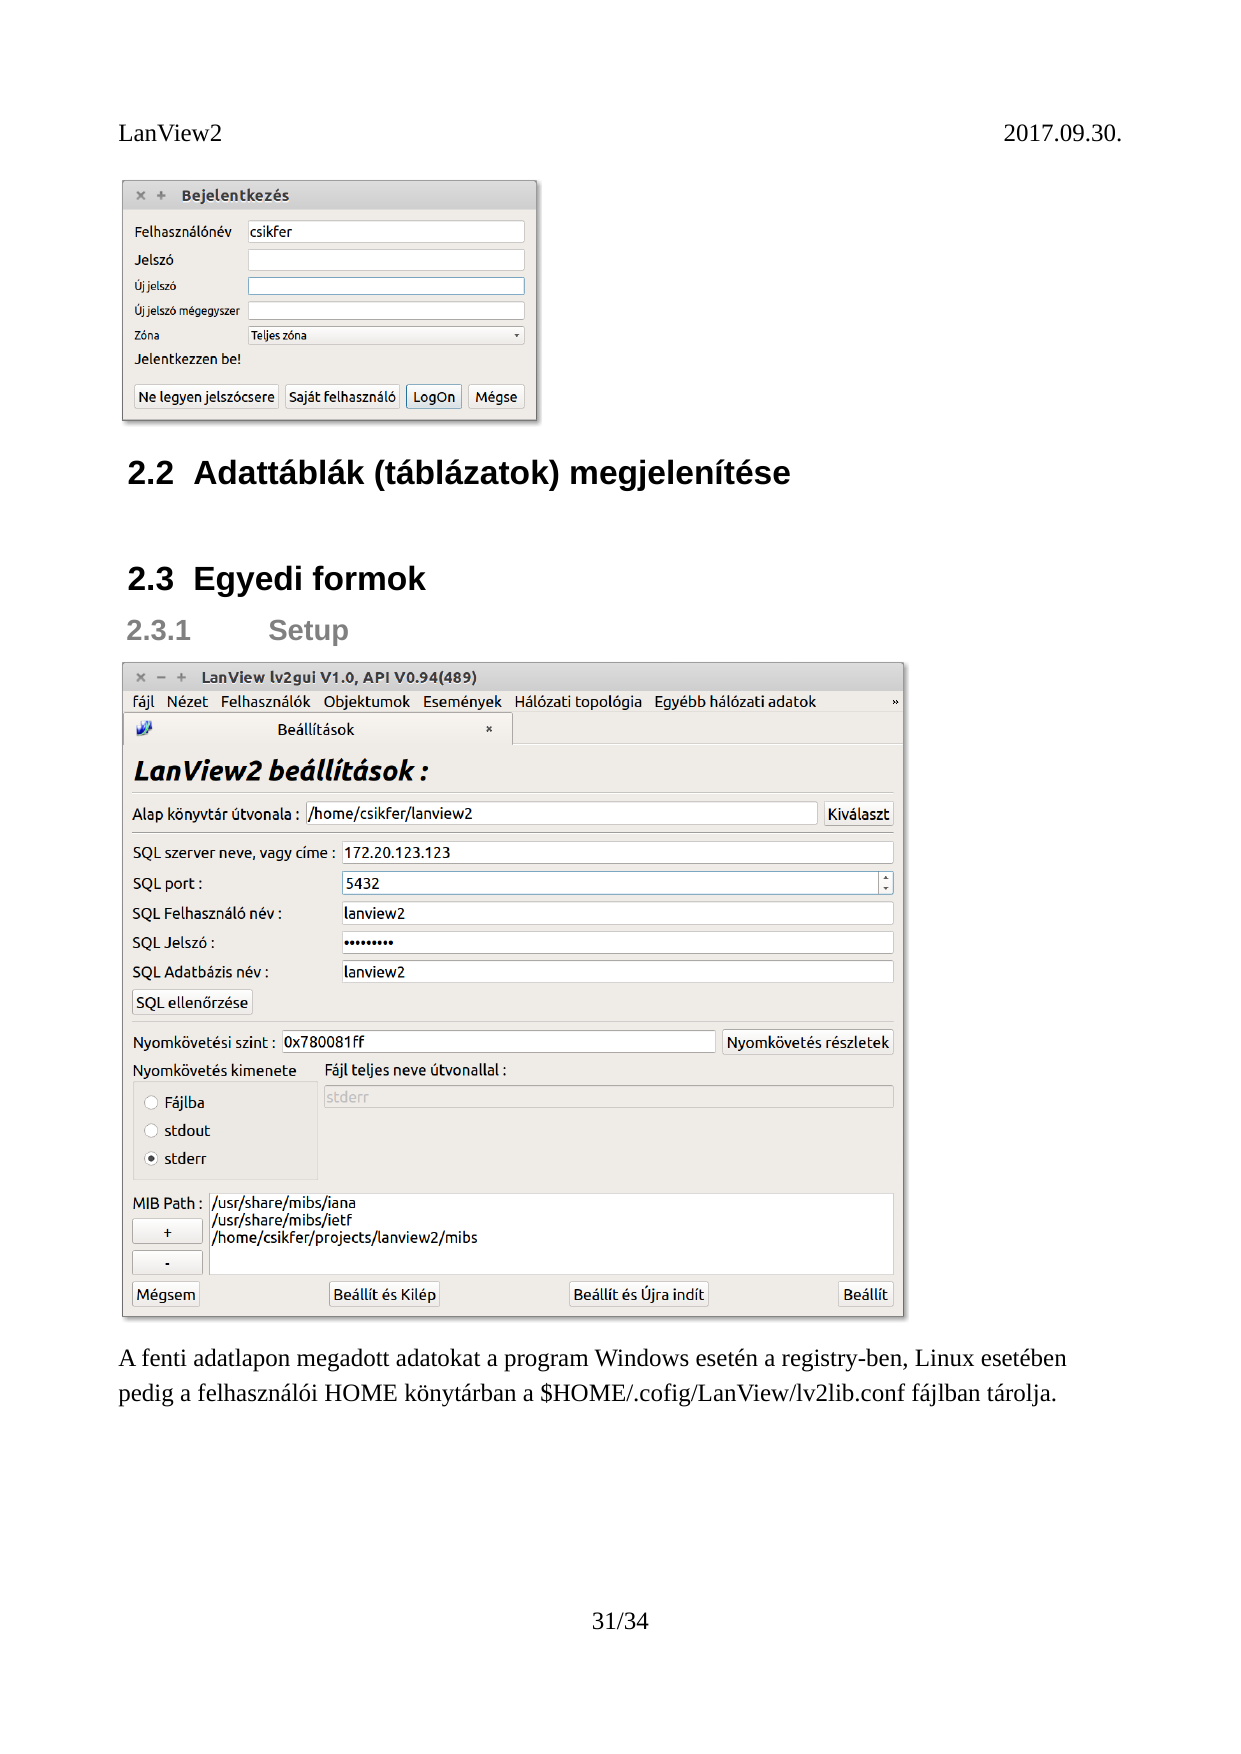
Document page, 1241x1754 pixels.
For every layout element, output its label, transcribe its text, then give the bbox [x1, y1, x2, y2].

text A fenti adatlapon megadott adatokat a program Windows esetén a registry-ben, Linux esetében pedig a felhasználói HOME könytárban a $HOME/.cofig/LanView/lv2lib.conf fájlban tárolja. [118, 1343, 1122, 1406]
picture [118, 658, 910, 1323]
subtitle Egyedi formok [118, 559, 1122, 598]
subtitle Setup [118, 612, 1122, 646]
subtitle Adattáblák (táblázatok) megjelenítése [118, 453, 1122, 491]
picture [118, 177, 543, 427]
